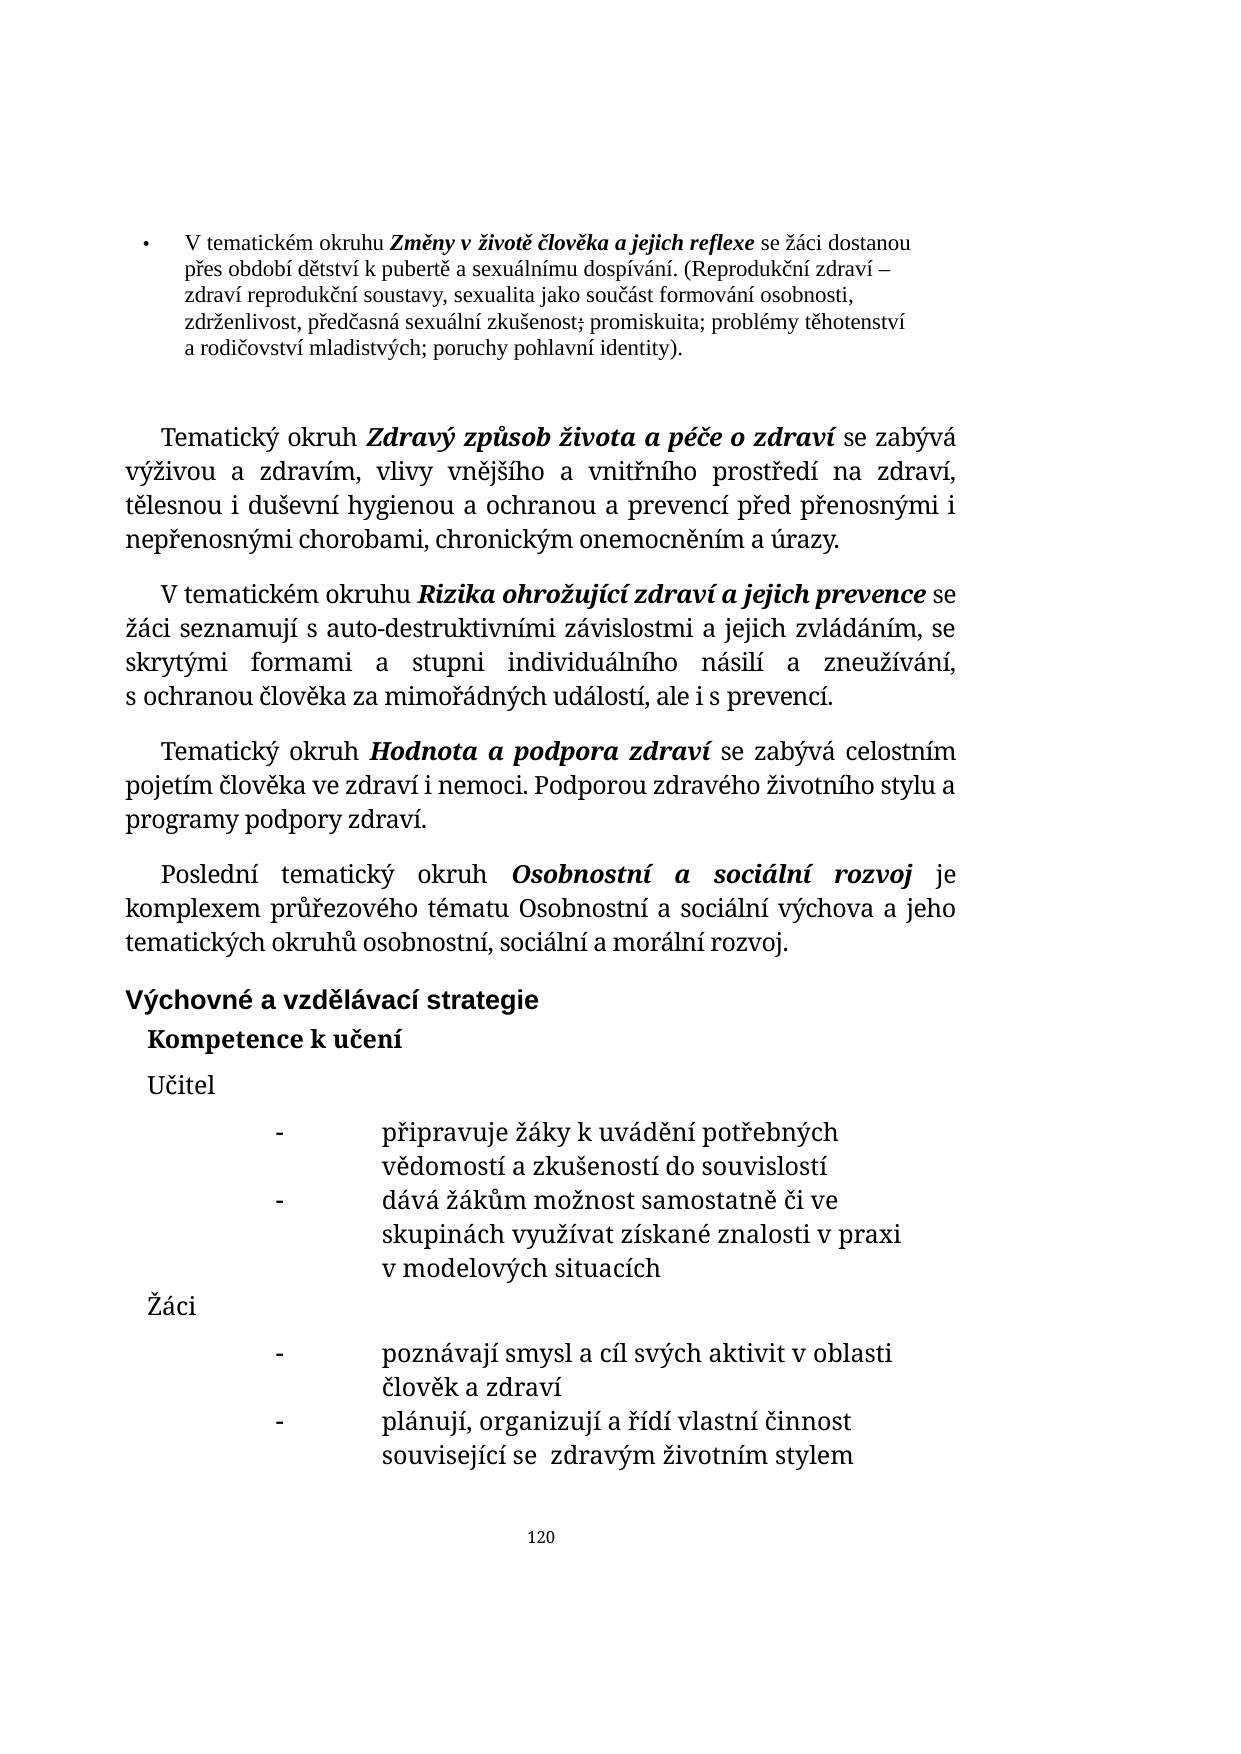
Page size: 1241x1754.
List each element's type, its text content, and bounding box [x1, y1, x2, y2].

text Tematický okruh Zdravý způsob života a péče o zdraví se zabývá výživou a zdravím, vlivy vnějšího a vnitřního prostředí na zdraví, tělesnou i duševní hygienou a ochranou a prevencí před přenosnými i nepřenosnými chorobami, chronickým onemocněním a úrazy. [125, 419, 957, 556]
text Žáci [147, 1289, 957, 1323]
list V tematickém okruhu Změny v životě člověka a jejich reflexe se žáci dostanou přes období dětství k pubertě a sexuálnímu dospívání. (Reprodukční zdraví – zdraví reprodukční soustavy, sexualita jako součást formování osobnosti, zdrženlivost, předčasná sexuální zkušenost; promiskuita; problémy těhotenství a rodičovství mladistvých; poruchy pohlavní identity). [143, 229, 945, 360]
list dává žákům možnost samostatně či ve skupinách využívat získané znalosti v praxi v modelových situacích [275, 1183, 957, 1285]
list plánují, organizují a řídí vlastní činnost související se zdravým životním stylem [275, 1404, 957, 1472]
text Výchovné a vzdělávací strategie [125, 984, 957, 1015]
list poznávají smysl a cíl svých aktivit v oblasti člověk a zdraví [275, 1336, 957, 1404]
text Učitel [147, 1068, 957, 1102]
text V tematickém okruhu Rizika ohrožující zdraví a jejich prevence se žáci seznamují s auto-destruktivními závislostmi a jejich zvládáním, se skrytými formami a stupni individuálního násilí a zneužívání, s ochranou člověka za mimořádných událostí, ale i s prevencí. [125, 577, 957, 713]
text Kompetence k učení [147, 1021, 957, 1055]
list připravuje žáky k uvádění potřebných vědomostí a zkušeností do souvislostí [275, 1114, 957, 1183]
text Poslední tematický okruh Osobnostní a sociální rozvoj je komplexem průřezového tématu Osobnostní a sociální výchova a jeho tematických okruhů osobnostní, sociální a morální rozvoj. [125, 857, 957, 959]
text Tematický okruh Hodnota a podpora zdraví se zabývá celostním pojetím člověka ve zdraví i nemoci. Podporou zdravého životního stylu a programy podpory zdraví. [125, 734, 957, 836]
